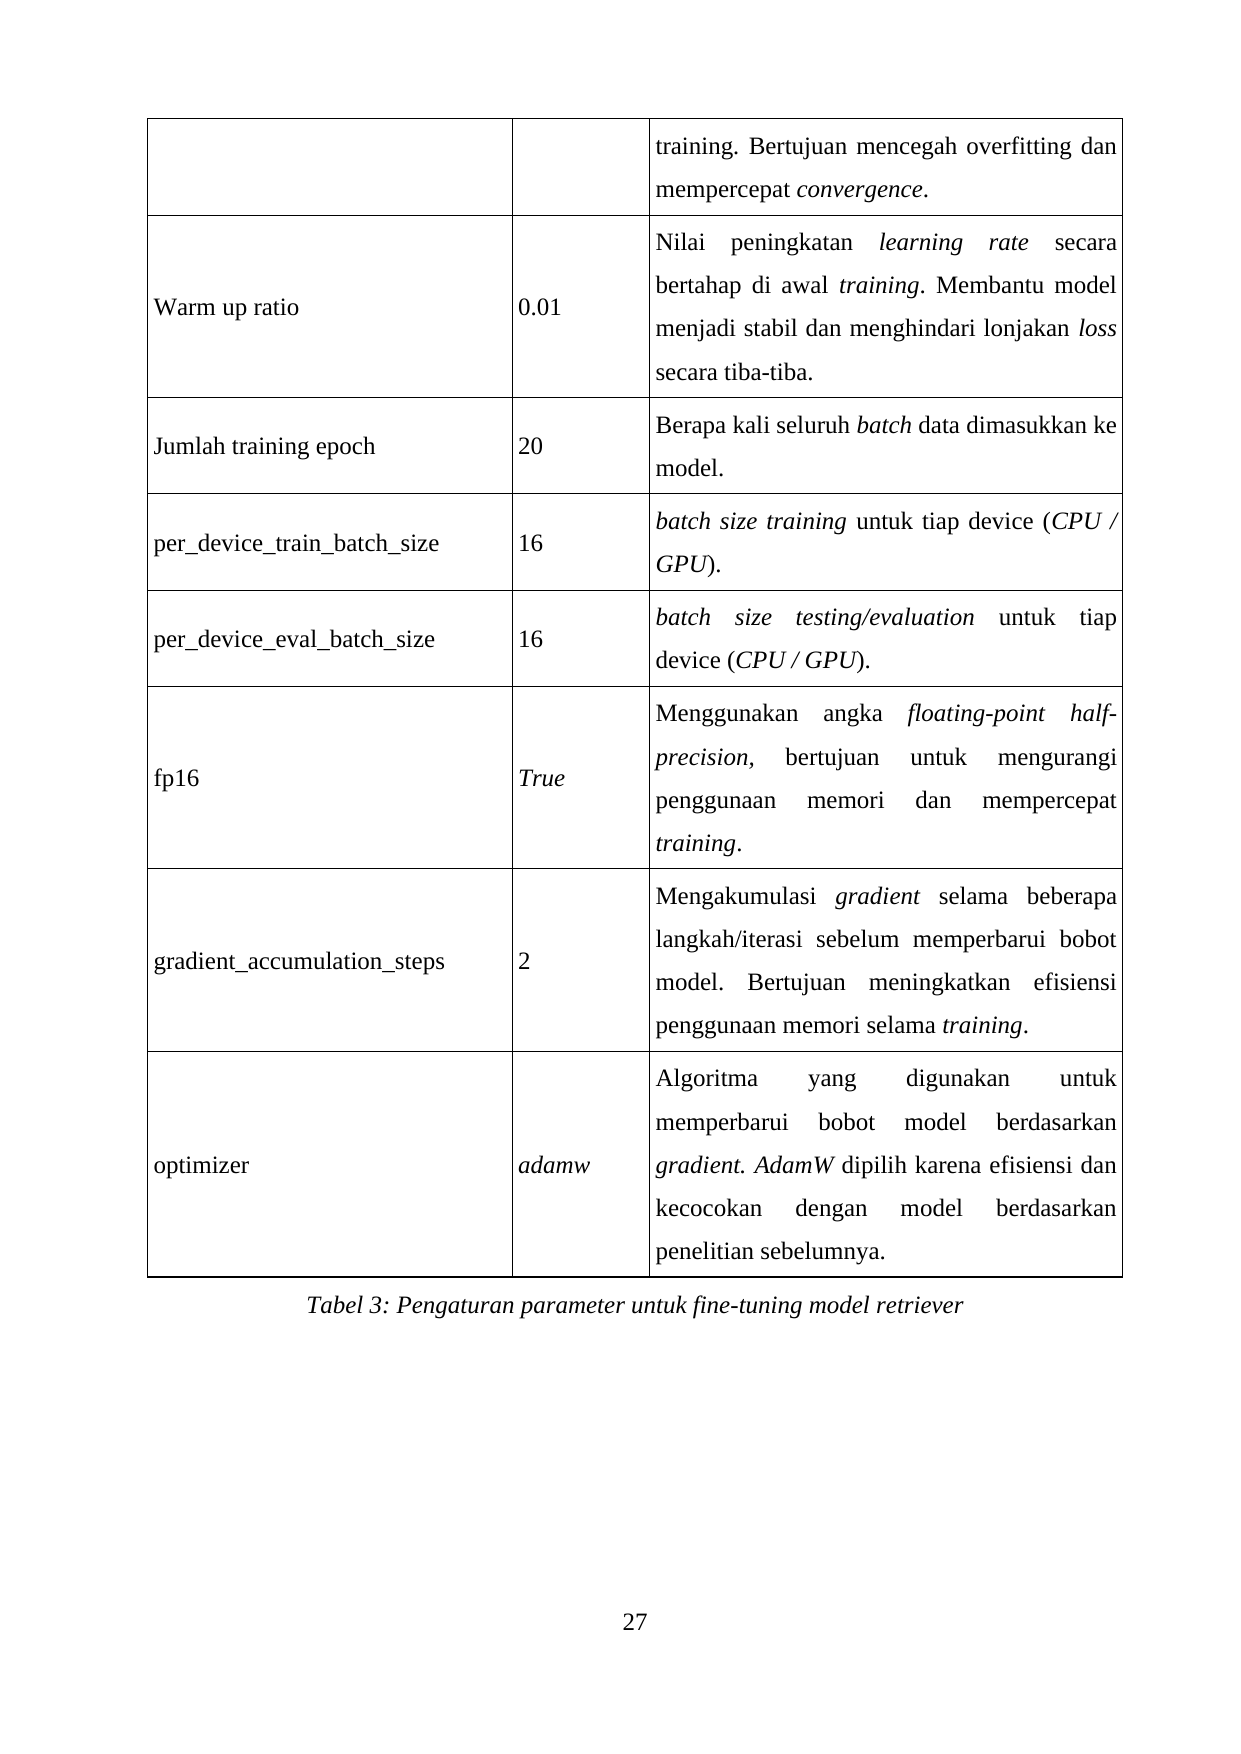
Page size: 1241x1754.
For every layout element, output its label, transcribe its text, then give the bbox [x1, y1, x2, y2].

table_cell [148, 119, 512, 214]
table_cell Jumlah training epoch [148, 398, 512, 493]
table_cell 2 [513, 869, 649, 1051]
table_cell batch size training untuk tiap device (CPU / GPU). [650, 494, 1122, 589]
table_cell True [513, 687, 649, 868]
table_cell Berapa kali seluruh batch data dimasukkan ke model. [650, 398, 1122, 493]
text Tabel 3: Pengaturan parameter untuk fine-tuning model retriever [148, 1290, 1122, 1319]
table_cell per_device_train_batch_size [148, 494, 512, 589]
table_cell per_device_eval_batch_size [148, 591, 512, 686]
table_cell fp16 [148, 687, 512, 868]
table_cell batch size testing/evaluation untuk tiap device (CPU / GPU). [650, 591, 1122, 686]
table_cell training. Bertujuan mencegah overfitting dan mempercepat convergence. [650, 119, 1122, 214]
table_cell 16 [513, 494, 649, 589]
table_cell optimizer [148, 1052, 512, 1276]
table_cell 0.01 [513, 216, 649, 397]
table_cell Warm up ratio [148, 216, 512, 397]
table_cell [513, 119, 649, 214]
table_cell adamw [513, 1052, 649, 1276]
table_cell Nilai peningkatan learning rate secara bertahap di awal training. Membantu model menjadi stabil dan menghindari lonjakan loss secara tiba-tiba. [650, 216, 1122, 397]
table_cell gradient_accumulation_steps [148, 869, 512, 1051]
table_cell 20 [513, 398, 649, 493]
table_cell Menggunakan angka floating-point half-precision, bertujuan untuk mengurangi penggunaan memori dan mempercepat training. [650, 687, 1122, 868]
table_cell Algoritma yang digunakan untuk memperbarui bobot model berdasarkan gradient. AdamW dipilih karena efisiensi dan kecocokan dengan model berdasarkan penelitian sebelumnya. [650, 1052, 1122, 1276]
table_cell Mengakumulasi gradient selama beberapa langkah/iterasi sebelum memperbarui bobot model. Bertujuan meningkatkan efisiensi penggunaan memori selama training. [650, 869, 1122, 1051]
table_cell 16 [513, 591, 649, 686]
